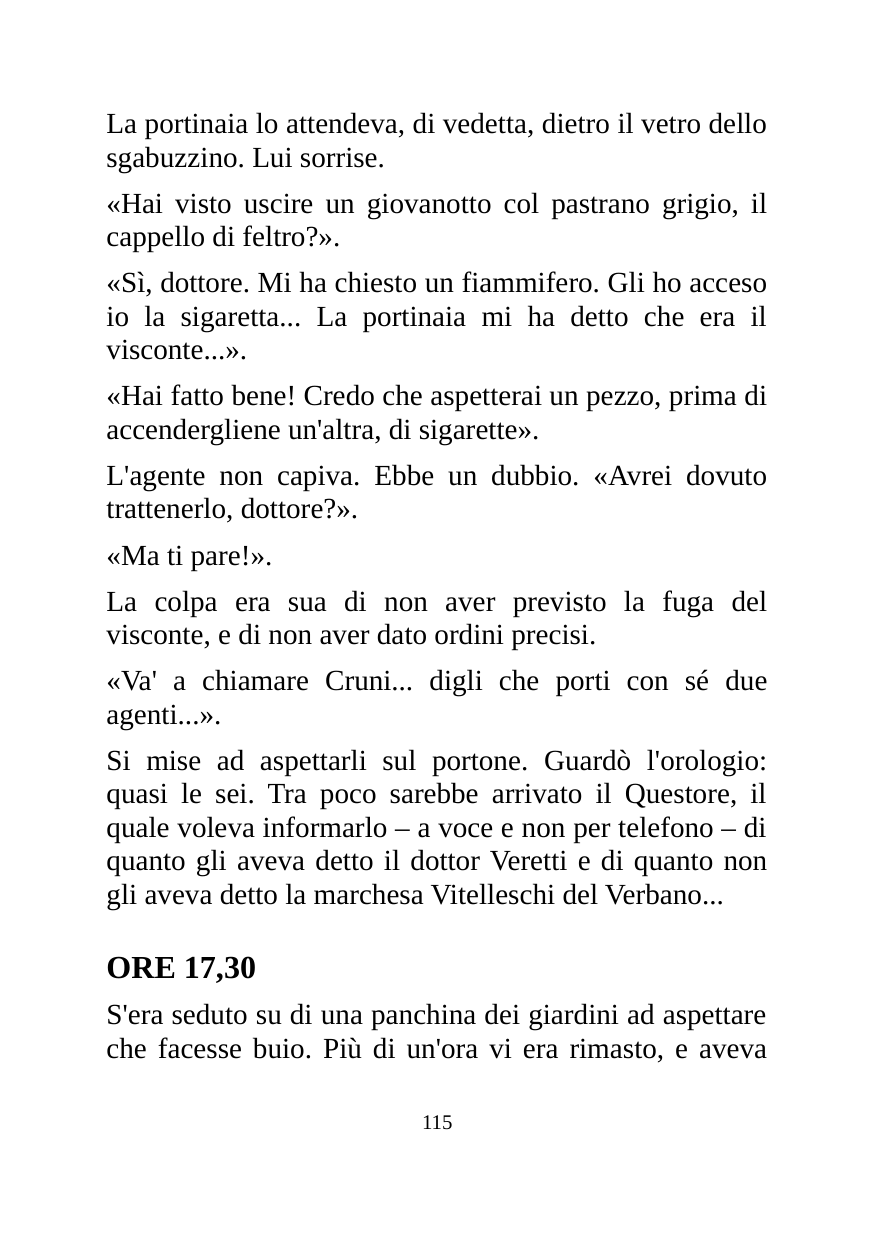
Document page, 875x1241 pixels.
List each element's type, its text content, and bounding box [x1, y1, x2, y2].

text La portinaia lo attendeva, di vedetta, dietro il vetro dello sgabuzzino. Lui sorrise. [106, 106, 768, 173]
text «Hai visto uscire un giovanotto col pastrano grigio, il cappello di feltro?». [106, 186, 768, 253]
text «Va' a chiamare Cruni... digli che porti con sé due agenti...». [106, 663, 768, 730]
text S'era seduto su di una panchina dei giardini ad aspettare che facesse buio. Più di un'ora vi era rimasto, e aveva [106, 997, 768, 1064]
text «Ma ti pare!». [106, 538, 768, 571]
text Si mise ad aspettarli sul portone. Guardò l'orologio: quasi le sei. Tra poco sarebbe arrivato il Questore, il quale voleva informarlo – a voce e non per telefono – di quanto gli aveva detto il dottor Veretti e di quanto non gli aveva detto la marchesa Vitelleschi del Verbano... [106, 743, 768, 911]
subtitle ORE 17,30 [106, 948, 768, 985]
text «Hai fatto bene! Credo che aspetterai un pezzo, prima di accendergliene un'altra, di sigarette». [106, 378, 768, 446]
text «Sì, dottore. Mi ha chiesto un fiammifero. Gli ho acceso io la sigaretta... La portinaia mi ha detto che era il visconte...». [106, 265, 768, 366]
text L'agente non capiva. Ebbe un dubbio. «Avrei dovuto trattenerlo, dottore?». [106, 458, 768, 525]
text La colpa era sua di non aver previsto la fuga del visconte, e di non aver dato ordini precisi. [106, 584, 768, 651]
